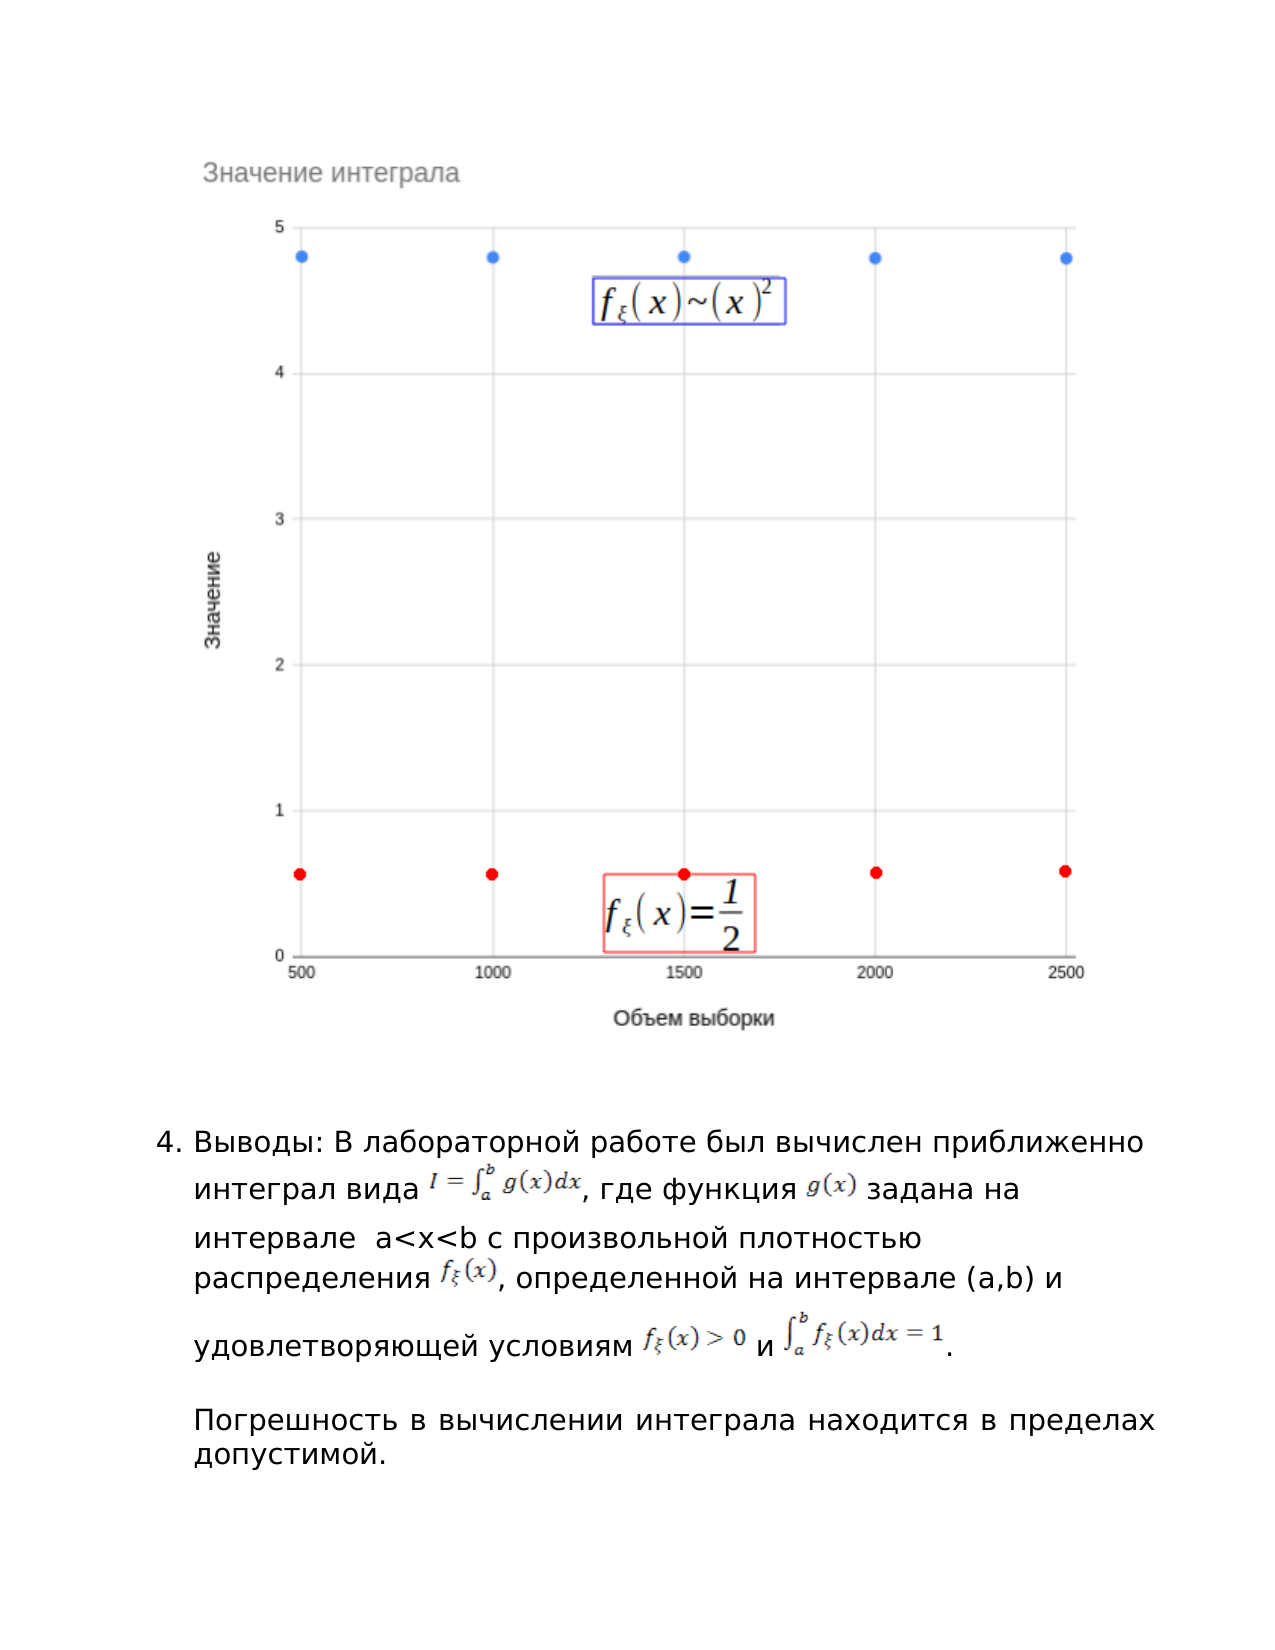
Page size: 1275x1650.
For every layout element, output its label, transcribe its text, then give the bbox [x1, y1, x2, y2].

picture [429, 1159, 581, 1200]
list Выводы: В лабораторной работе был вычислен приближенно интеграл вида , где функция задана на интервале a<x<b c произвольной плотностью распределения , определенной на интервале (a,b) и удовлетворяющей условиям и . [156, 1125, 1157, 1383]
picture [806, 1170, 857, 1200]
picture [440, 1255, 497, 1289]
picture [783, 1308, 945, 1357]
picture [643, 1323, 747, 1357]
picture [155, 118, 1120, 1058]
list Погрешность в вычислении интеграла находится в пределах допустимой. [156, 1404, 1157, 1472]
